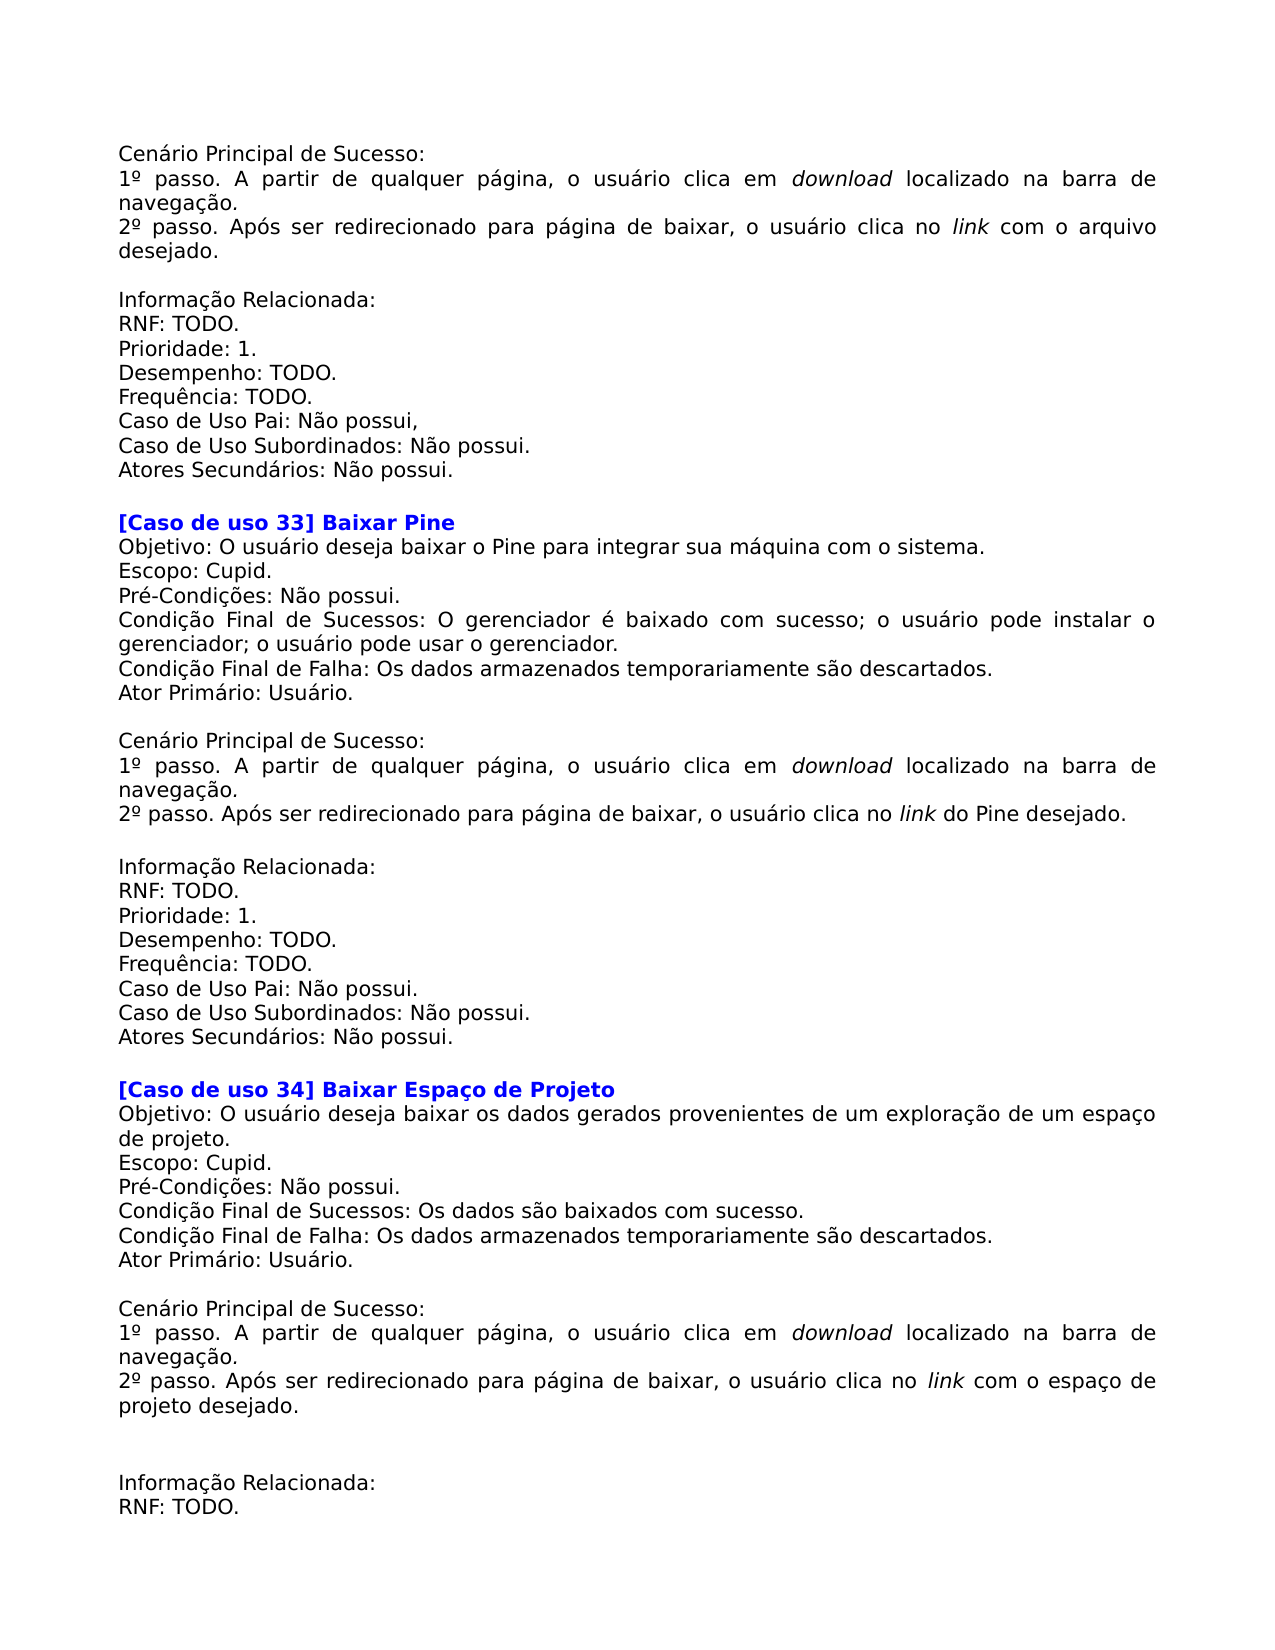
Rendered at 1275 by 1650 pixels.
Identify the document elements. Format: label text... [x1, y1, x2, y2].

text Pré-Condições: Não possui. [118, 584, 1157, 608]
text Informação Relacionada: [118, 855, 1157, 879]
text Informação Relacionada: [118, 1471, 1157, 1495]
text 1º passo. A partir de qualquer página, o usuário clica em download localizado na barra de navegação. [118, 1321, 1157, 1369]
text Condição Final de Falha: Os dados armazenados temporariamente são descartados. [118, 657, 1157, 681]
text Escopo: Cupid. [118, 559, 1157, 584]
text Condição Final de Sucessos: Os dados são baixados com sucesso. [118, 1199, 1157, 1224]
text 1º passo. A partir de qualquer página, o usuário clica em download localizado na barra de navegação. [118, 167, 1157, 215]
text [Caso de uso 34] Baixar Espaço de Projeto [118, 1078, 1157, 1102]
text Atores Secundários: Não possui. [118, 458, 1157, 482]
text Ator Primário: Usuário. [118, 681, 1157, 705]
text Objetivo: O usuário deseja baixar os dados gerados provenientes de um exploração de um espaço de projeto. [118, 1102, 1157, 1151]
text RNF: TODO. [118, 312, 1157, 337]
text 2º passo. Após ser redirecionado para página de baixar, o usuário clica no link com o arquivo desejado. [118, 215, 1157, 264]
text Condição Final de Falha: Os dados armazenados temporariamente são descartados. [118, 1224, 1157, 1248]
text Escopo: Cupid. [118, 1151, 1157, 1175]
text Desempenho: TODO. [118, 928, 1157, 952]
text 2º passo. Após ser redirecionado para página de baixar, o usuário clica no link com o espaço de projeto desejado. [118, 1369, 1157, 1418]
text Caso de Uso Pai: Não possui. [118, 977, 1157, 1001]
text Pré-Condições: Não possui. [118, 1175, 1157, 1199]
text Frequência: TODO. [118, 952, 1157, 977]
text Ator Primário: Usuário. [118, 1248, 1157, 1272]
text Objetivo: O usuário deseja baixar o Pine para integrar sua máquina com o sistema. [118, 535, 1157, 559]
text Prioridade: 1. [118, 337, 1157, 361]
text [Caso de uso 33] Baixar Pine [118, 511, 1157, 535]
text Caso de Uso Pai: Não possui, [118, 409, 1157, 434]
text 2º passo. Após ser redirecionado para página de baixar, o usuário clica no link do Pine desejado. [118, 802, 1157, 826]
text Condição Final de Sucessos: O gerenciador é baixado com sucesso; o usuário pode instalar o gerenciador; o usuário pode usar o gerenciador. [118, 608, 1157, 657]
text Atores Secundários: Não possui. [118, 1025, 1157, 1049]
text Caso de Uso Subordinados: Não possui. [118, 1001, 1157, 1025]
text Cenário Principal de Sucesso: [118, 142, 1157, 167]
text Informação Relacionada: [118, 288, 1157, 312]
text Frequência: TODO. [118, 385, 1157, 409]
text Desempenho: TODO. [118, 361, 1157, 385]
text Cenário Principal de Sucesso: [118, 1297, 1157, 1321]
text RNF: TODO. [118, 879, 1157, 904]
text Caso de Uso Subordinados: Não possui. [118, 434, 1157, 458]
text 1º passo. A partir de qualquer página, o usuário clica em download localizado na barra de navegação. [118, 754, 1157, 802]
text Prioridade: 1. [118, 904, 1157, 928]
text RNF: TODO. [118, 1495, 1157, 1519]
text Cenário Principal de Sucesso: [118, 729, 1157, 754]
